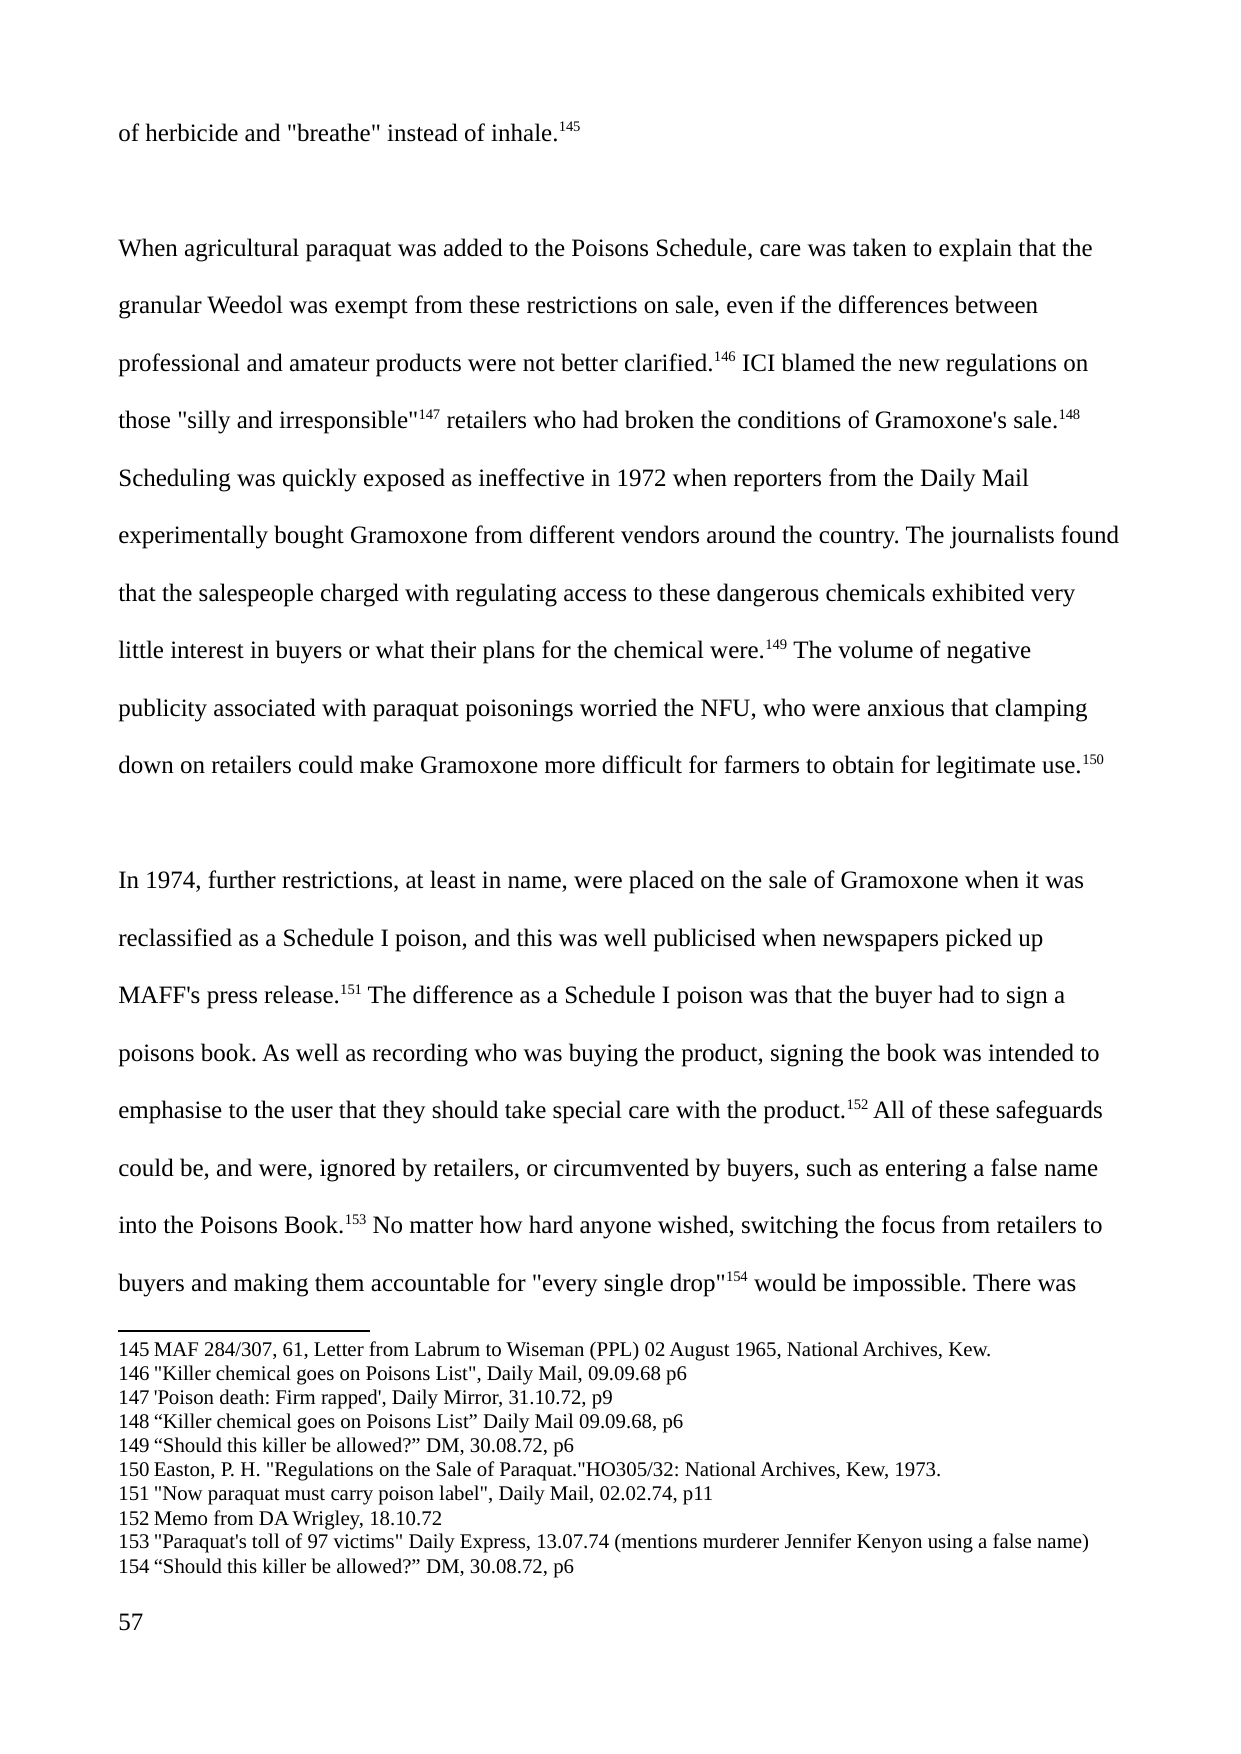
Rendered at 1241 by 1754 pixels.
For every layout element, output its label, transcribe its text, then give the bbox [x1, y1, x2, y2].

text When agricultural paraquat was added to the Poisons Schedule, care was taken to explain that the granular Weedol was exempt from these restrictions on sale, even if the differences between professional and amateur products were not better clarified. ICI blamed the new regulations on those "silly and irresponsible" retailers who had broken the conditions of Gramoxone's sale. Scheduling was quickly exposed as ineffective in 1972 when reporters from the Daily Mail experimentally bought Gramoxone from different vendors around the country. The journalists found that the salespeople charged with regulating access to these dangerous chemicals exhibited very little interest in buyers or what their plans for the chemical were. The volume of negative publicity associated with paraquat poisonings worried the NFU, who were anxious that clamping down on retailers could make Gramoxone more difficult for farmers to obtain for legitimate use. [118, 233, 1122, 779]
text Memo from DA Wrigley, 18.10.72 [118, 1505, 1122, 1529]
text of herbicide and "breathe" instead of inhale. [118, 118, 1122, 147]
text Easton, P. H. "Regulations on the Sale of Paraquat."HO305/32: National Archives, Kew, 1973. [118, 1457, 1122, 1481]
text "Paraquat's toll of 97 victims" Daily Express, 13.07.74 (mentions murderer Jennifer Kenyon using a false name) [118, 1529, 1122, 1553]
text “Should this killer be allowed?” DM, 30.08.72, p6 [118, 1553, 1122, 1578]
text In 1974, further restrictions, at least in name, were placed on the sale of Gramoxone when it was reclassified as a Schedule I poison, and this was well publicised when newspapers picked up MAFF's press release. The difference as a Schedule I poison was that the buyer had to sign a poisons book. As well as recording who was buying the product, signing the book was intended to emphasise to the user that they should take special care with the product. All of these safeguards could be, and were, ignored by retailers, or circumvented by buyers, such as entering a false name into the Poisons Book. No matter how hard anyone wished, switching the focus from retailers to buyers and making them accountable for "every single drop" would be impossible. There was [118, 866, 1122, 1297]
text 'Poison death: Firm rapped', Daily Mirror, 31.10.72, p9 [118, 1385, 1122, 1409]
text "Now paraquat must carry poison label", Daily Mail, 02.02.74, p11 [118, 1481, 1122, 1505]
text "Killer chemical goes on Poisons List", Daily Mail, 09.09.68 p6 [118, 1361, 1122, 1385]
text “Should this killer be allowed?” DM, 30.08.72, p6 [118, 1433, 1122, 1457]
text MAF 284/307, 61, Letter from Labrum to Wiseman (PPL) 02 August 1965, National Archives, Kew. [118, 1337, 1122, 1361]
text “Killer chemical goes on Poisons List” Daily Mail 09.09.68, p6 [118, 1409, 1122, 1433]
